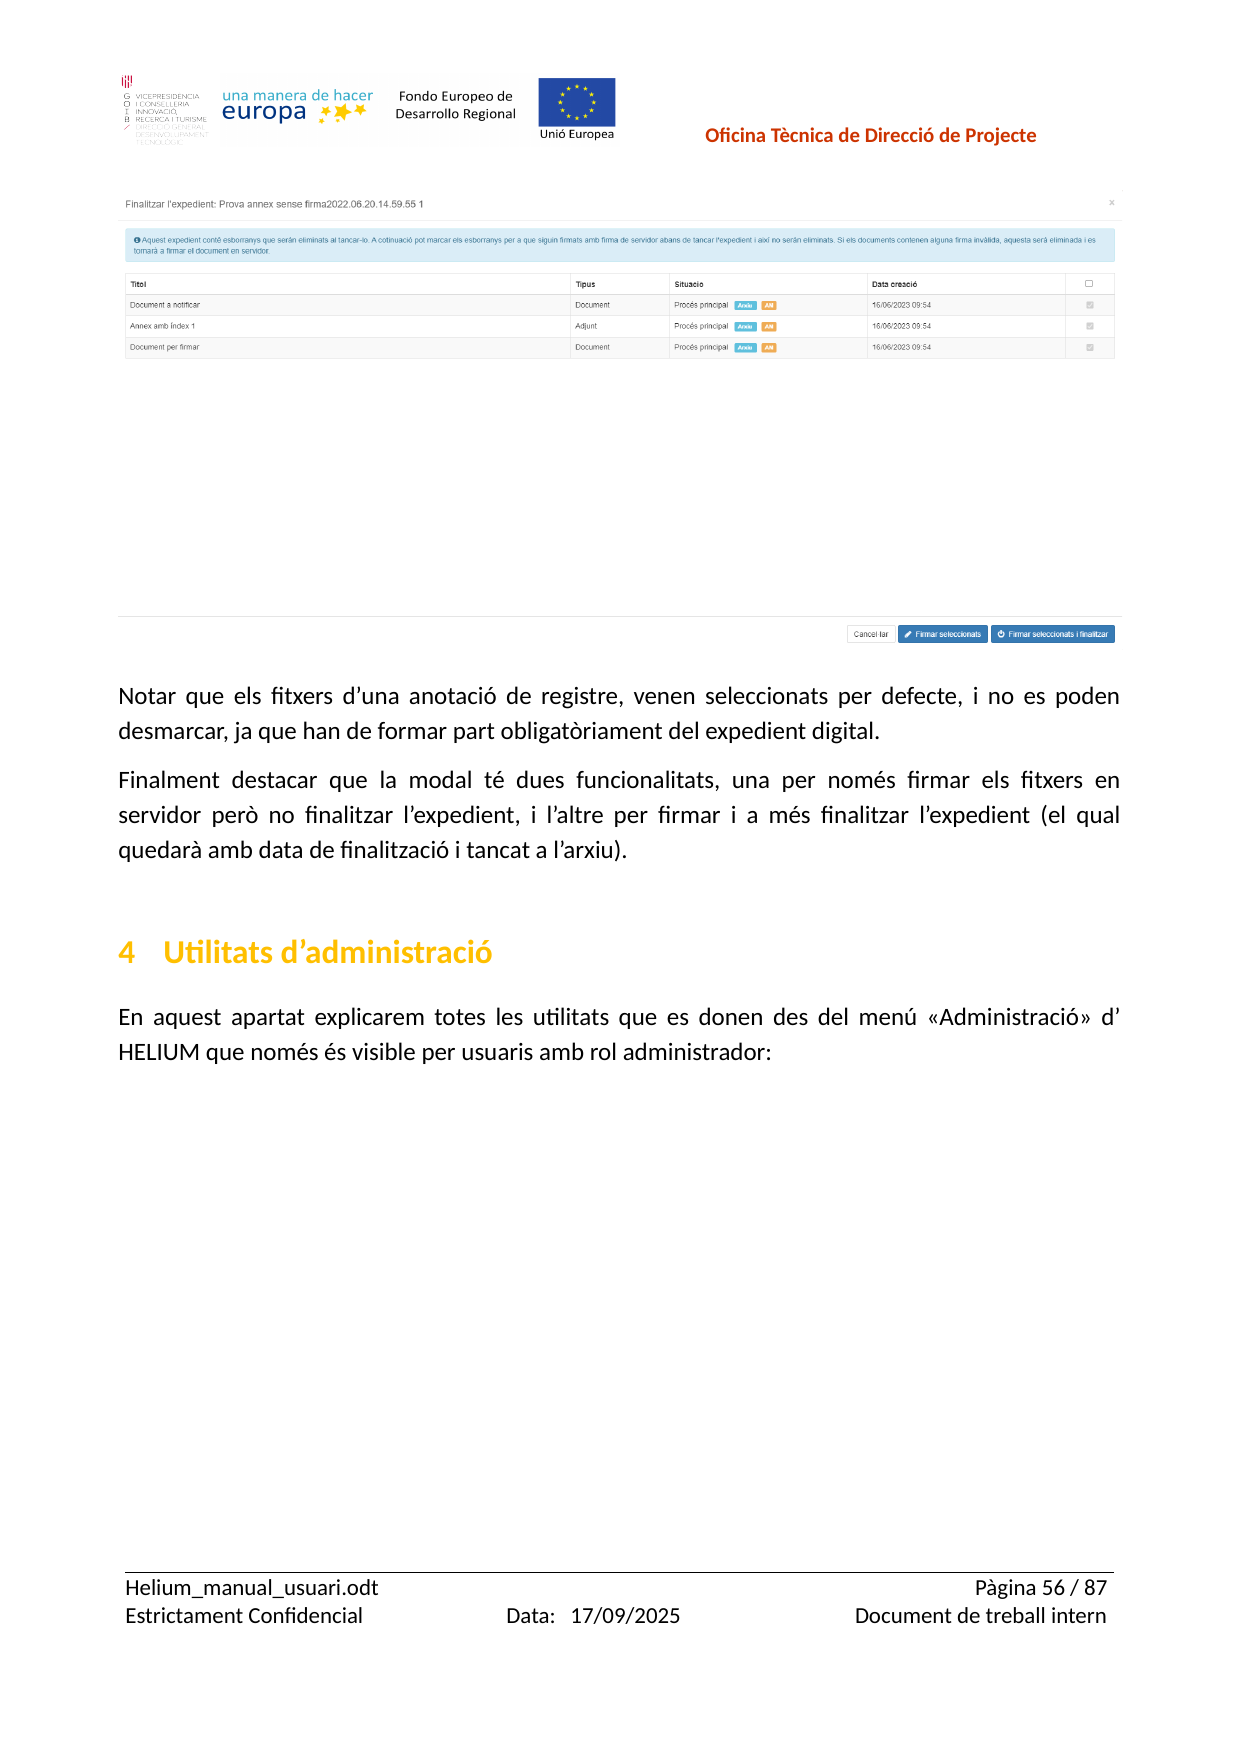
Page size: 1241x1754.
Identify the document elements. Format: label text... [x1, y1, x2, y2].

text Finalment destacar que la modal té dues funcionalitats, una per només firmar els fitxers en servidor però no finalitzar l’expedient, i l’altre per firmar i a més finalitzar l’expedient (el qual quedarà amb data de finalització i tancat a l’arxiu). [118, 764, 1122, 865]
picture [118, 73, 213, 147]
text En aquest apartat explicarem totes les utilitats que es donen des del menú «Administració» d’ HELIUM que només és visible per usuaris amb rol administrador: [118, 1001, 1122, 1067]
picture [118, 190, 1123, 650]
picture [219, 73, 621, 147]
text Notar que els fitxers d’una anotació de registre, venen seleccionats per defecte, i no es poden desmarcar, ja que han de formar part obligatòriament del expedient digital. [118, 680, 1122, 745]
subtitle Utilitats d’administració [118, 931, 1122, 972]
